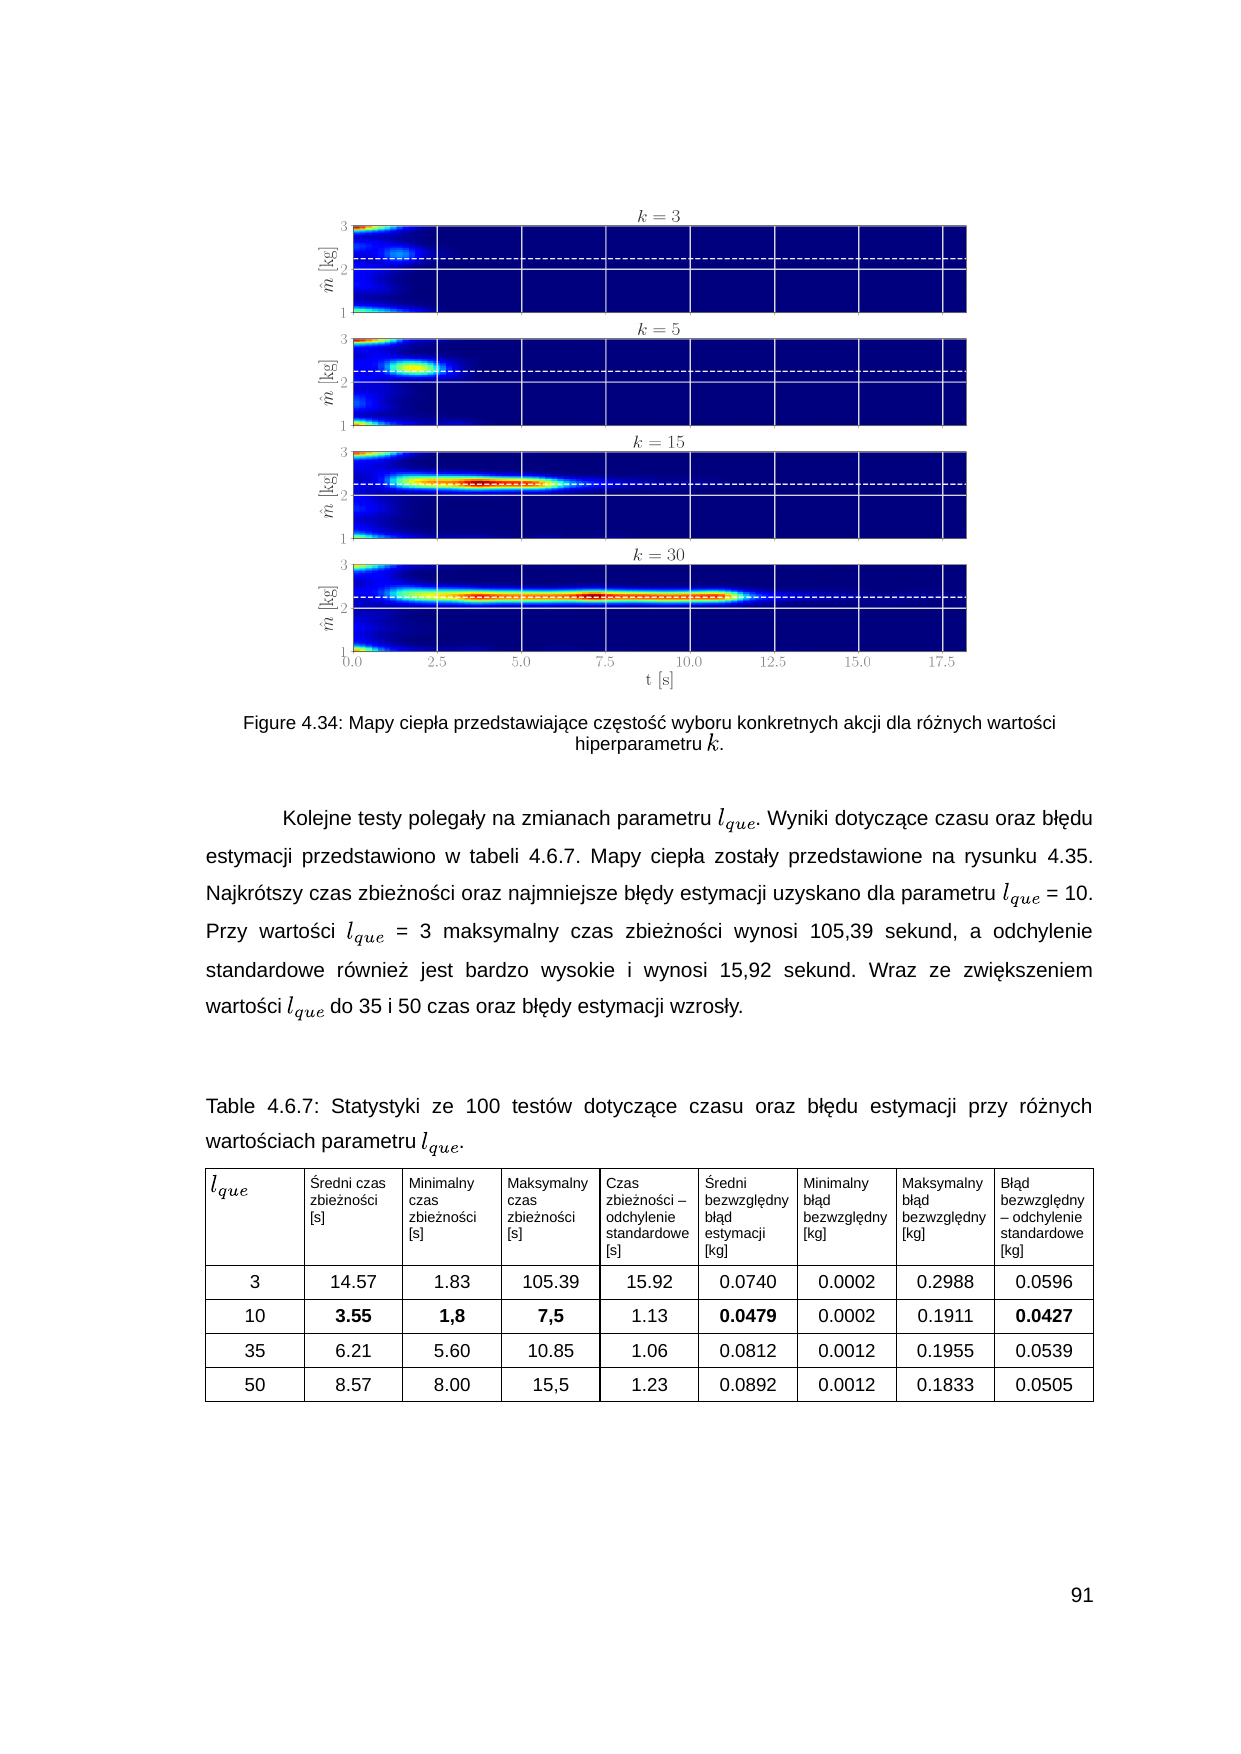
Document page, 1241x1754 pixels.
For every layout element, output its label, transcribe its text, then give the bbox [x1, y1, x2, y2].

picture [254, 159, 1045, 712]
table_cell 0,0505 [995, 1368, 1093, 1401]
table_cell 10 [206, 1300, 304, 1333]
table_header Błąd bezwzględny – odchylenie standardowe [kg] [995, 1169, 1093, 1264]
table_cell 0,0012 [798, 1368, 896, 1401]
table_cell 0,2988 [897, 1266, 994, 1298]
table_cell 0,0427 [995, 1300, 1093, 1333]
table_cell 0,0539 [995, 1334, 1093, 1367]
table_cell 0,0596 [995, 1266, 1093, 1298]
table_cell 0,0002 [798, 1266, 896, 1298]
table_cell 3 [206, 1266, 304, 1298]
table_cell 0,1833 [897, 1368, 994, 1401]
table_header Maksymalny czas zbieżności [s] [502, 1169, 599, 1264]
table_cell 50 [206, 1368, 304, 1401]
table_header Minimalny błąd bezwzględny [kg] [798, 1169, 896, 1264]
table_header Średni czas zbieżności [s] [305, 1169, 402, 1264]
table_cell 0,0002 [798, 1300, 896, 1333]
table_cell 0,0812 [699, 1334, 797, 1367]
table_cell 0,0740 [699, 1266, 797, 1298]
table_cell 3,55 [305, 1300, 402, 1333]
table_cell 8,00 [403, 1368, 501, 1401]
table_cell 0,1911 [897, 1300, 994, 1333]
table_header Czas zbieżności – odchylenie standardowe [s] [601, 1169, 698, 1264]
text [197, 147, 1102, 159]
table_cell 0,0479 [699, 1300, 797, 1333]
table_cell 0,0012 [798, 1334, 896, 1367]
table_cell 0,0892 [699, 1368, 797, 1401]
table_header Maksymalny błąd bezwzględny [kg] [897, 1169, 994, 1264]
table_cell 6,21 [305, 1334, 402, 1367]
text Kolejne testy polegały na zmianach parametru . Wyniki dotyczące czasu oraz błędu estymacji przedstawiono w tabeli 4.6.7. Mapy ciepła zostały przedstawione na rysunku 4.35. Najkrótszy czas zbieżności oraz najmniejsze błędy estymacji uzyskano dla parametru = 10. Przy wartości = 3 maksymalny czas zbieżności wynosi 105,39 sekund, a odchylenie standardowe również jest bardzo wysokie i wynosi 15,92 sekund. Wraz ze zwiększeniem wartości do 35 i 50 czas oraz błędy estymacji wzrosły. [206, 806, 1093, 1021]
table_cell 5,60 [403, 1334, 501, 1367]
table_cell 35 [206, 1334, 304, 1367]
table_cell 8,57 [305, 1368, 402, 1401]
table_cell 14,57 [305, 1266, 402, 1298]
table_cell 7,5 [502, 1300, 599, 1333]
text Table 4.6.7: Statystyki ze 100 testów dotyczące czasu oraz błędu estymacji przy różnych wartościach parametru . [206, 1093, 1093, 1156]
table_cell 1,23 [601, 1368, 698, 1401]
text Figure 4.34: Mapy ciepła przedstawiające częstość wyboru konkretnych akcji dla różnych wartości hiperparametru . [197, 709, 1102, 755]
table_cell 105,39 [502, 1266, 599, 1298]
table_header Średni bezwzględny błąd estymacji [kg] [699, 1169, 797, 1264]
table_cell 1,06 [601, 1334, 698, 1367]
table_cell 0,1955 [897, 1334, 994, 1367]
table_cell 1,13 [601, 1300, 698, 1333]
table_header [206, 1169, 304, 1264]
table_cell 10,85 [502, 1334, 599, 1367]
table_cell 1,83 [403, 1266, 501, 1298]
table_header Minimalny czas zbieżności [s] [403, 1169, 501, 1264]
table_cell 1,8 [403, 1300, 501, 1333]
table_cell 15,5 [502, 1368, 599, 1401]
table_cell 15,92 [601, 1266, 698, 1298]
